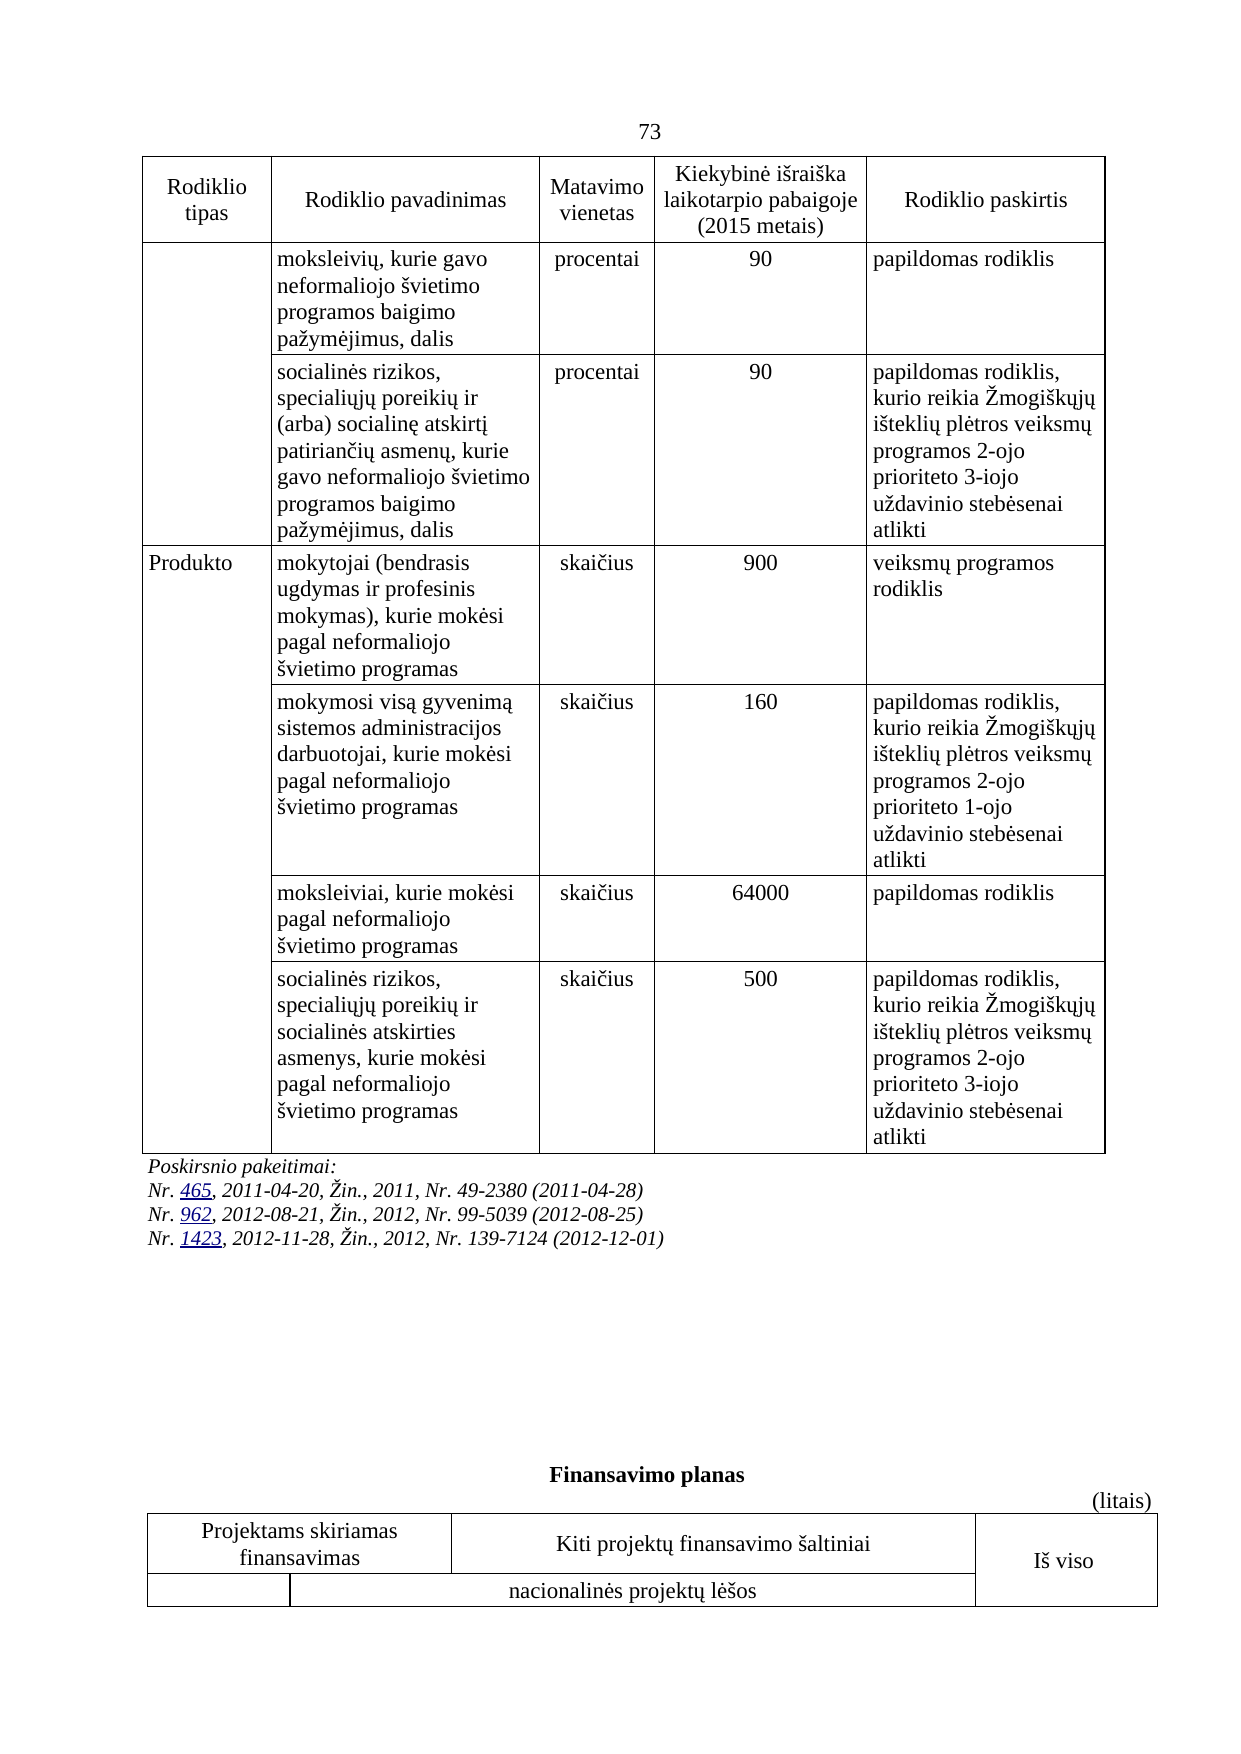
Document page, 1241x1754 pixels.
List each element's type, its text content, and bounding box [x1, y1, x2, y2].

table_cell skaičius [540, 546, 654, 684]
table_cell skaičius [540, 962, 654, 1152]
table_cell 160 [655, 685, 866, 875]
table_header Rodiklio pavadinimas [272, 157, 539, 242]
table_cell moksleivių, kurie gavo neformaliojo švietimo programos baigimo pažymėjimus, dalis [272, 243, 539, 354]
table_header Rodiklio paskirtis [867, 157, 1104, 242]
table_header Rodiklio tipas [143, 157, 271, 242]
table_cell papildomas rodiklis, kurio reikia Žmogiškųjų išteklių plėtros veiksmų programos 2-ojo prioriteto 3-iojo uždavinio stebėsenai atlikti [867, 962, 1104, 1152]
table_header Kiekybinė išraiška laikotarpio pabaigoje (2015 metais) [655, 157, 866, 242]
text Poskirsnio pakeitimai: [148, 1153, 1152, 1178]
table_cell 90 [655, 355, 866, 545]
text (litais) [148, 1487, 1152, 1513]
table_header Iš viso [976, 1514, 1157, 1606]
table_cell 90 [655, 243, 866, 354]
table_header Matavimo vienetas [540, 157, 654, 242]
table_cell papildomas rodiklis, kurio reikia Žmogiškųjų išteklių plėtros veiksmų programos 2-ojo prioriteto 1-ojo uždavinio stebėsenai atlikti [867, 685, 1104, 875]
table_cell procentai [540, 243, 654, 354]
text Finansavimo planas [148, 1461, 1152, 1487]
table_cell procentai [540, 355, 654, 545]
table_cell Produkto [143, 546, 271, 1152]
table_cell skaičius [540, 876, 654, 961]
table_cell papildomas rodiklis [867, 876, 1104, 961]
table_cell 64000 [655, 876, 866, 961]
table_cell 500 [655, 962, 866, 1152]
table_cell socialinės rizikos, specialiųjų poreikių ir (arba) socialinę atskirtį patiriančių asmenų, kurie gavo neformaliojo švietimo programos baigimo pažymėjimus, dalis [272, 355, 539, 545]
table_cell [148, 1574, 289, 1606]
text Nr. 1423, 2012-11-28, Žin., 2012, Nr. 139-7124 (2012-12-01) [148, 1226, 1152, 1250]
table_header Kiti projektų finansavimo šaltiniai [452, 1514, 975, 1573]
table_cell papildomas rodiklis [867, 243, 1104, 354]
table_cell [143, 243, 271, 545]
table_cell socialinės rizikos, specialiųjų poreikių ir socialinės atskirties asmenys, kurie mokėsi pagal neformaliojo švietimo programas [272, 962, 539, 1152]
table_cell 900 [655, 546, 866, 684]
text Nr. 465, 2011-04-20, Žin., 2011, Nr. 49-2380 (2011-04-28) [148, 1178, 1152, 1202]
table_cell skaičius [540, 685, 654, 875]
text Nr. 962, 2012-08-21, Žin., 2012, Nr. 99-5039 (2012-08-25) [148, 1202, 1152, 1226]
table_cell moksleiviai, kurie mokėsi pagal neformaliojo švietimo programas [272, 876, 539, 961]
table_header Projektams skiriamas finansavimas [148, 1514, 451, 1573]
table_cell veiksmų programos rodiklis [867, 546, 1104, 684]
table_cell nacionalinės projektų lėšos [291, 1574, 975, 1606]
table_cell mokymosi visą gyvenimą sistemos administracijos darbuotojai, kurie mokėsi pagal neformaliojo švietimo programas [272, 685, 539, 875]
table_cell papildomas rodiklis, kurio reikia Žmogiškųjų išteklių plėtros veiksmų programos 2-ojo prioriteto 3-iojo uždavinio stebėsenai atlikti [867, 355, 1104, 545]
table_cell mokytojai (bendrasis ugdymas ir profesinis mokymas), kurie mokėsi pagal neformaliojo švietimo programas [272, 546, 539, 684]
